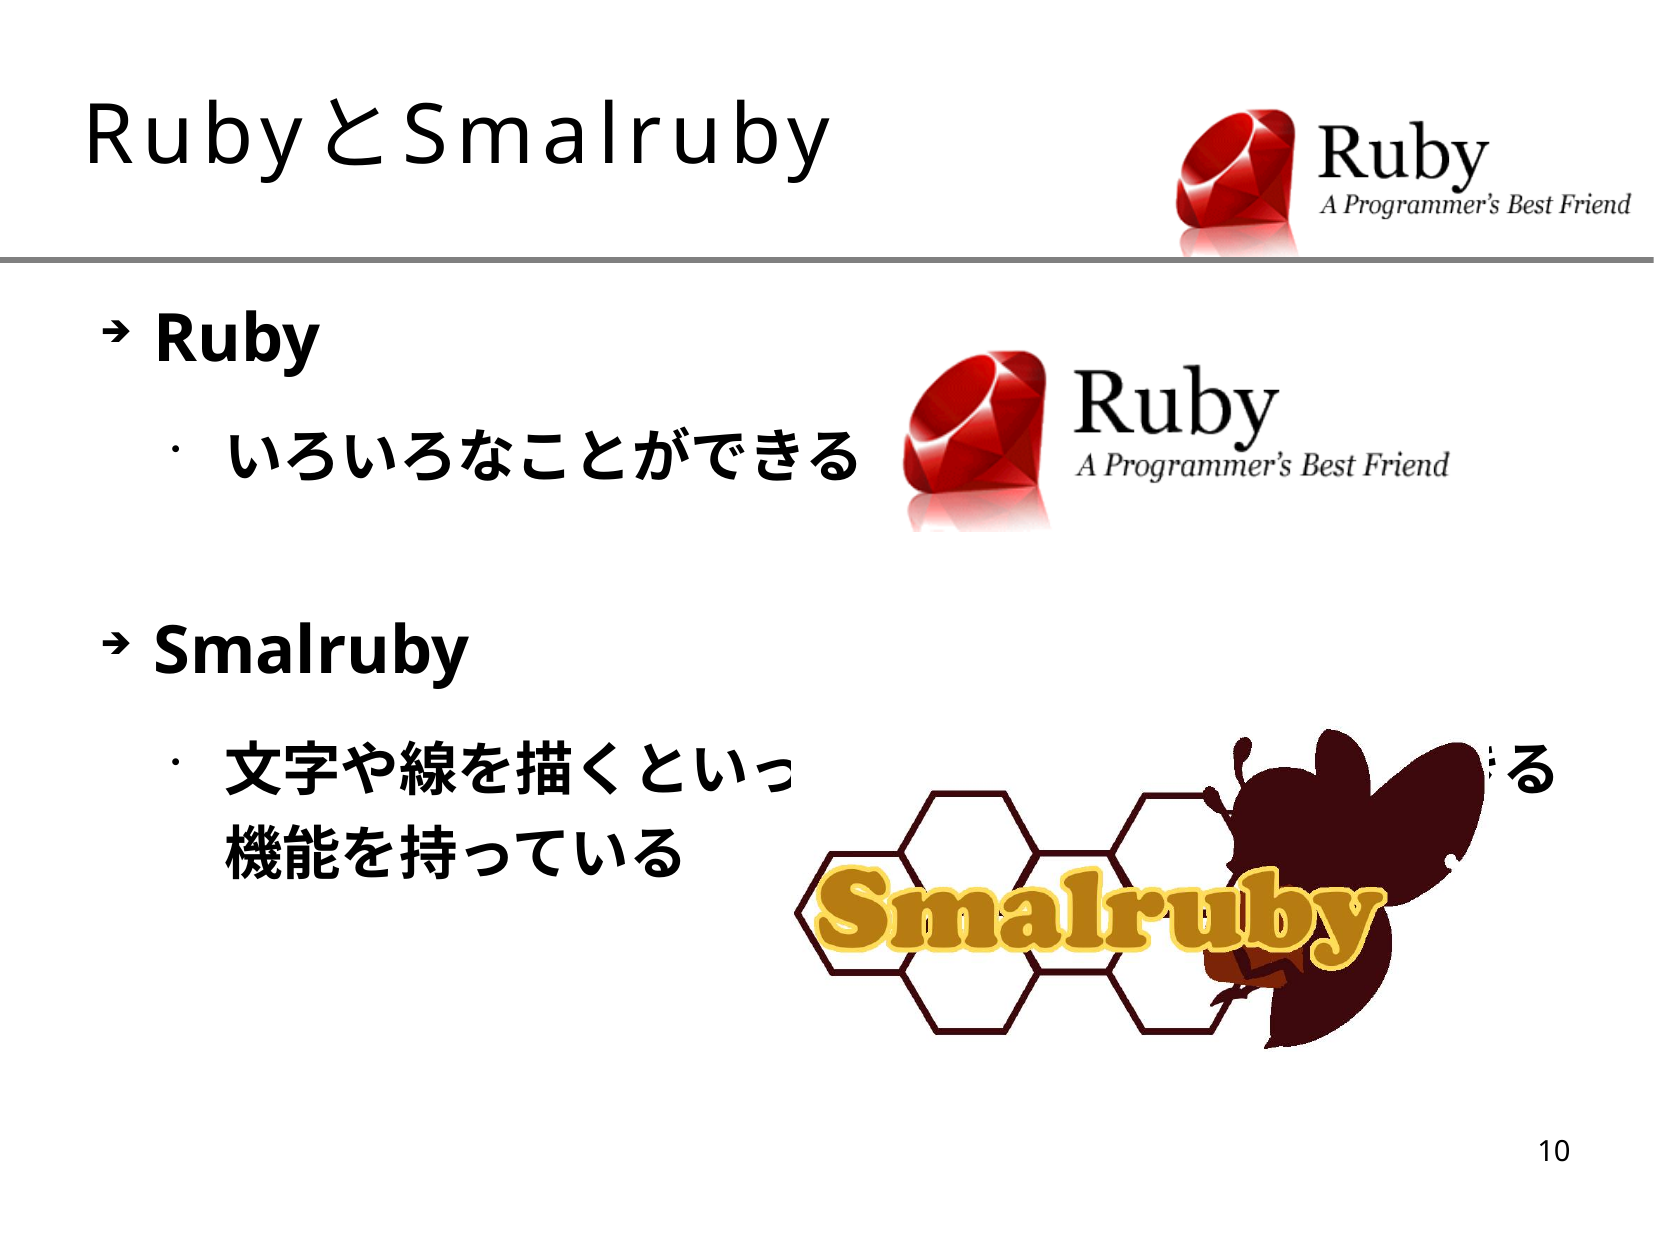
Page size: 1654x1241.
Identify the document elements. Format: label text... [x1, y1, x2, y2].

picture [884, 318, 1477, 532]
title RubyとSmalruby [82, 49, 1152, 207]
picture [791, 726, 1489, 1052]
picture [1160, 82, 1654, 257]
list Ruby いろいろなことができる Smalruby 文字や線を描くといったゲームを作ることができる機能を持っている [82, 290, 1571, 1109]
